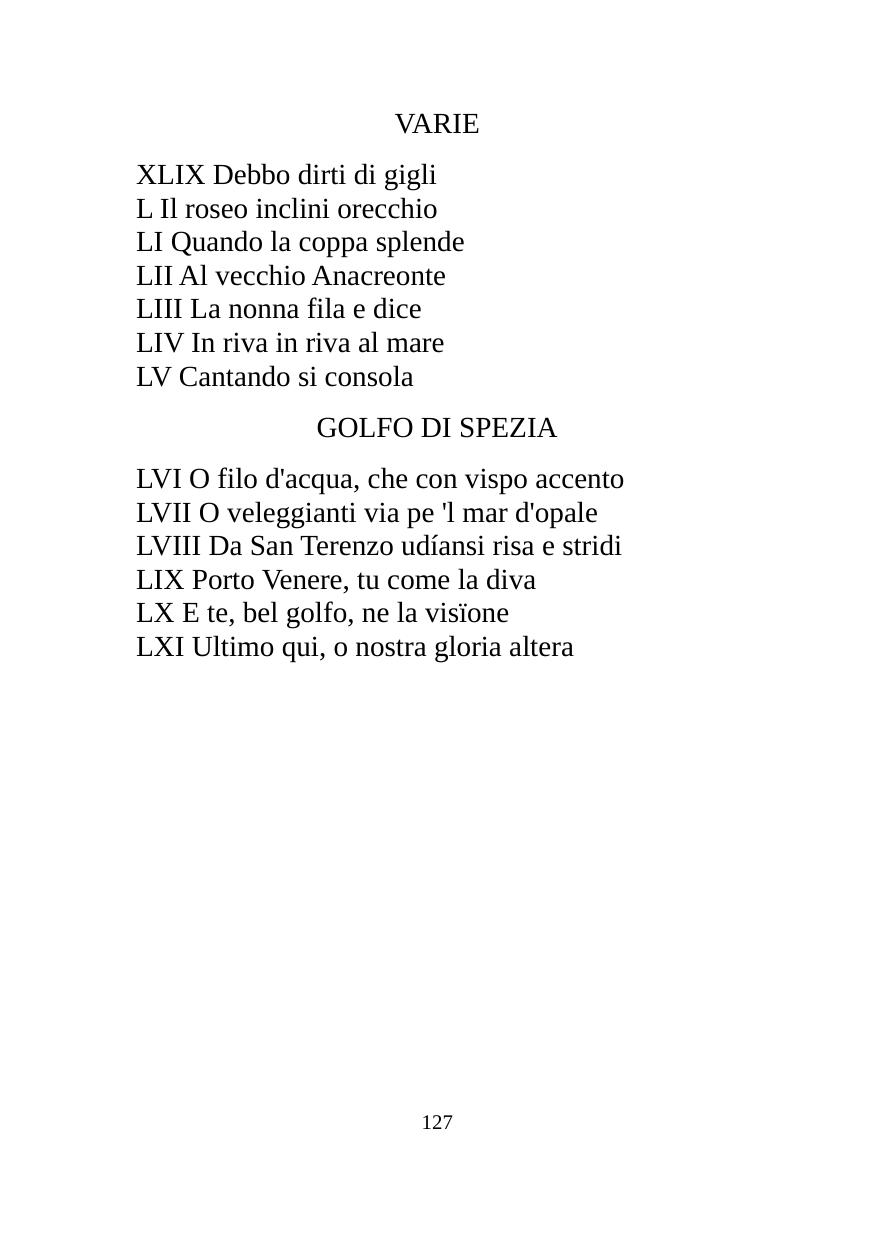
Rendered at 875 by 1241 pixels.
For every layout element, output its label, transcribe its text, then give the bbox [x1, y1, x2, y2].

text LIX Porto Venere, tu come la diva [106, 562, 768, 595]
text LI Quando la coppa splende [106, 224, 768, 258]
text LII Al vecchio Anacreonte [106, 258, 768, 292]
text LV Cantando si consola [106, 359, 768, 392]
text GOLFO DI SPEZIA [106, 410, 768, 443]
text VARIE [106, 106, 768, 140]
text LVII O veleggianti via pe 'l mar d'opale [106, 495, 768, 528]
text LXI Ultimo qui, o nostra gloria altera [106, 629, 768, 662]
text LX E te, bel golfo, ne la visïone [106, 595, 768, 629]
text LVI O filo d'acqua, che con vispo accento [106, 461, 768, 495]
text LIV In riva in riva al mare [106, 325, 768, 359]
text L Il roseo inclini orecchio [106, 191, 768, 224]
text LVIII Da San Terenzo udíansi risa e stridi [106, 528, 768, 562]
text LIII La nonna fila e dice [106, 292, 768, 325]
text XLIX Debbo dirti di gigli [106, 157, 768, 191]
